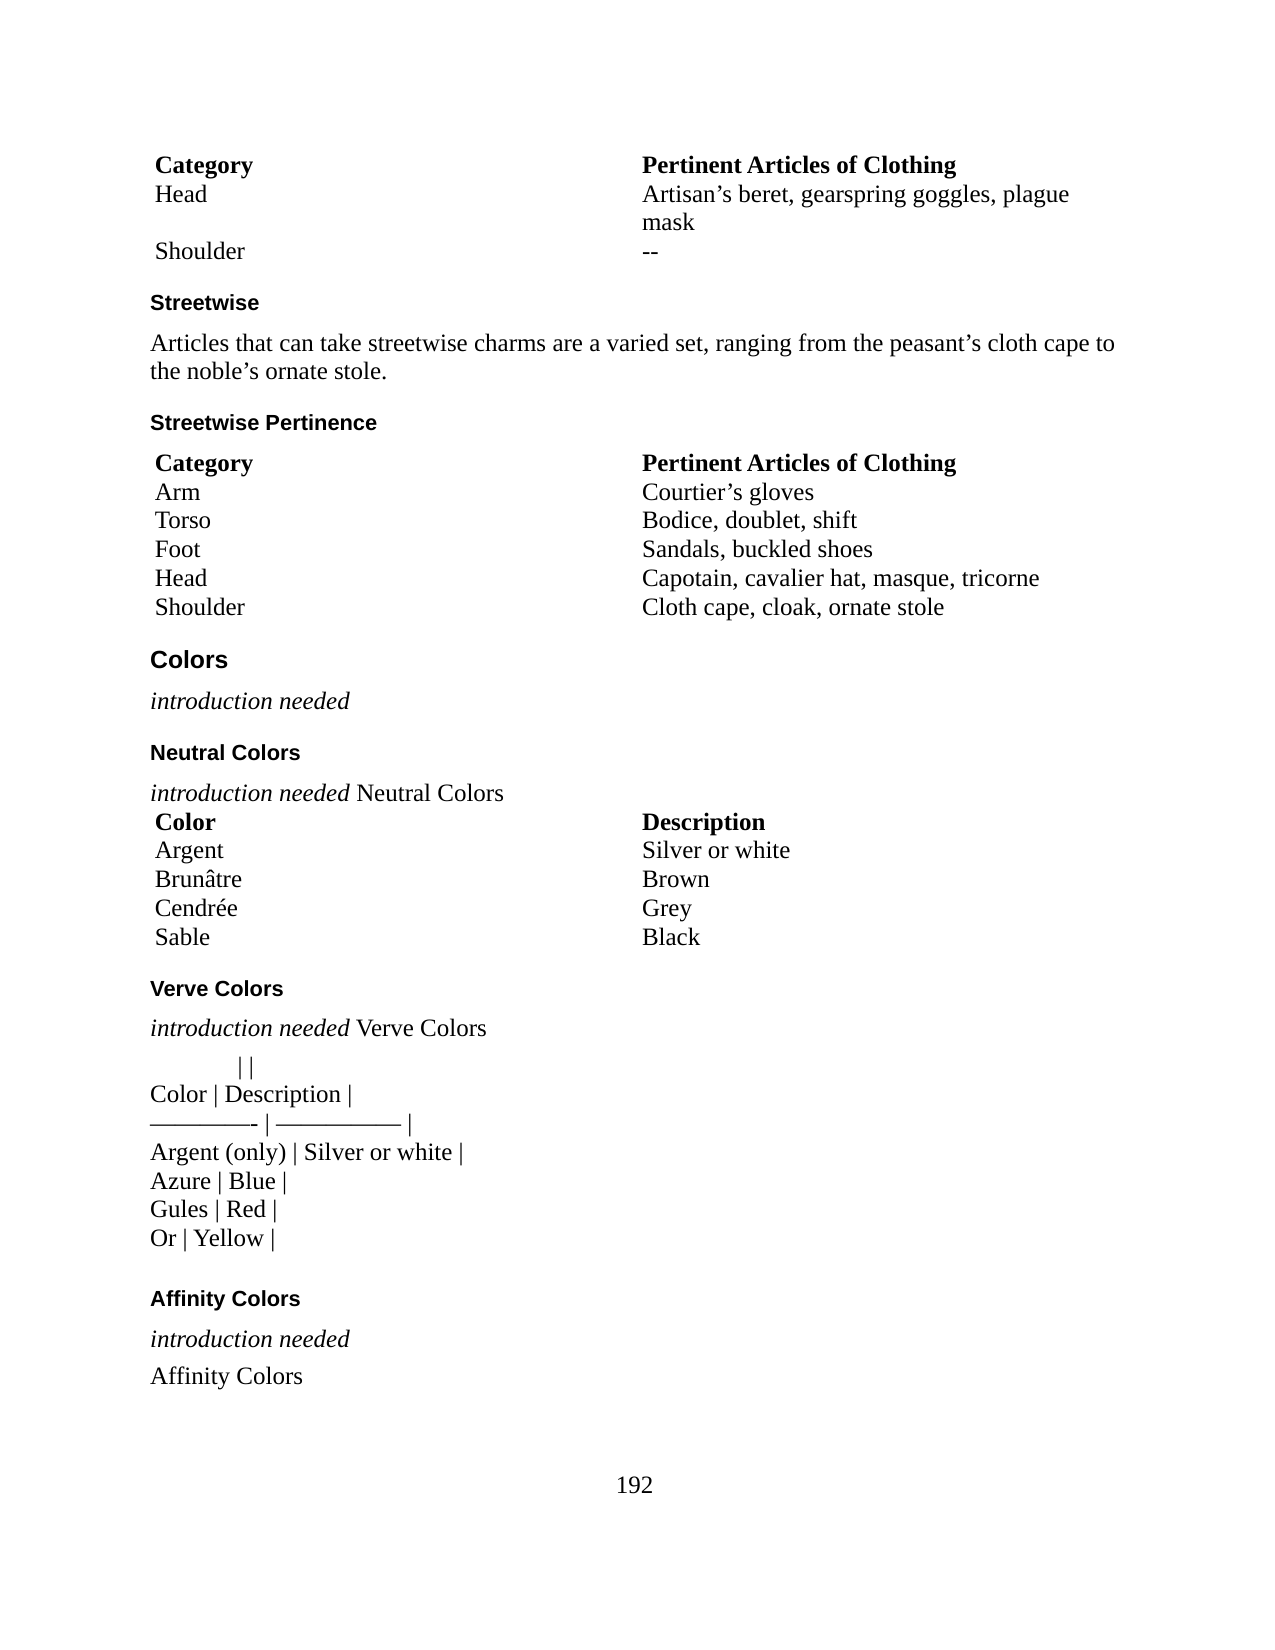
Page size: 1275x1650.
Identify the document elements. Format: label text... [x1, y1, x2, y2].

table_cell Shoulder [150, 592, 637, 620]
subtitle Streetwise [150, 290, 1125, 315]
table_cell Sable [150, 922, 637, 950]
subtitle Neutral Colors [150, 740, 1125, 765]
table_cell Artisan’s beret, gearspring goggles, plague mask [638, 179, 1125, 236]
table_cell Head [150, 563, 637, 592]
table_cell Arm [150, 477, 637, 505]
table_cell Courtier’s gloves [638, 477, 1125, 505]
subtitle Streetwise Pertinence [150, 410, 1125, 435]
table_cell Cendrée [150, 893, 637, 922]
table_header Category [150, 150, 637, 179]
table_cell Argent [150, 835, 637, 864]
table_cell Torso [150, 505, 637, 534]
table_cell Cloth cape, cloak, ornate stole [638, 592, 1125, 620]
text introduction needed [150, 1324, 1125, 1352]
table_cell -- [638, 236, 1125, 265]
table_header Description [638, 807, 1125, 835]
table_header Pertinent Articles of Clothing [638, 448, 1125, 477]
text Affinity Colors [150, 1361, 1125, 1390]
table_header Pertinent Articles of Clothing [638, 150, 1125, 179]
text introduction needed Neutral Colors [150, 778, 1125, 807]
table_cell Bodice, doublet, shift [638, 505, 1125, 534]
subtitle Affinity Colors [150, 1286, 1125, 1311]
table_cell Silver or white [638, 835, 1125, 864]
table_header Category [150, 448, 637, 477]
text | | Color | Description | ————- | ————— | Argent (only) | Silver or white | Azure | Blue | Gules | Red | Or | Yellow | [150, 1051, 1125, 1252]
subtitle Verve Colors [150, 975, 1125, 1001]
table_cell Brunâtre [150, 864, 637, 893]
table_header Color [150, 807, 637, 835]
table_cell Sandals, buckled shoes [638, 534, 1125, 563]
table_cell Capotain, cavalier hat, masque, tricorne [638, 563, 1125, 592]
text introduction needed Verve Colors [150, 1013, 1125, 1042]
table_cell Shoulder [150, 236, 637, 265]
table_cell Grey [638, 893, 1125, 922]
text Articles that can take streetwise charms are a varied set, ranging from the peasant’s cloth cape to the noble’s ornate stole. [150, 328, 1125, 385]
text introduction needed [150, 686, 1125, 715]
table_cell Foot [150, 534, 637, 563]
subtitle Colors [150, 645, 1125, 674]
table_cell Brown [638, 864, 1125, 893]
table_cell Head [150, 179, 637, 236]
table_cell Black [638, 922, 1125, 950]
